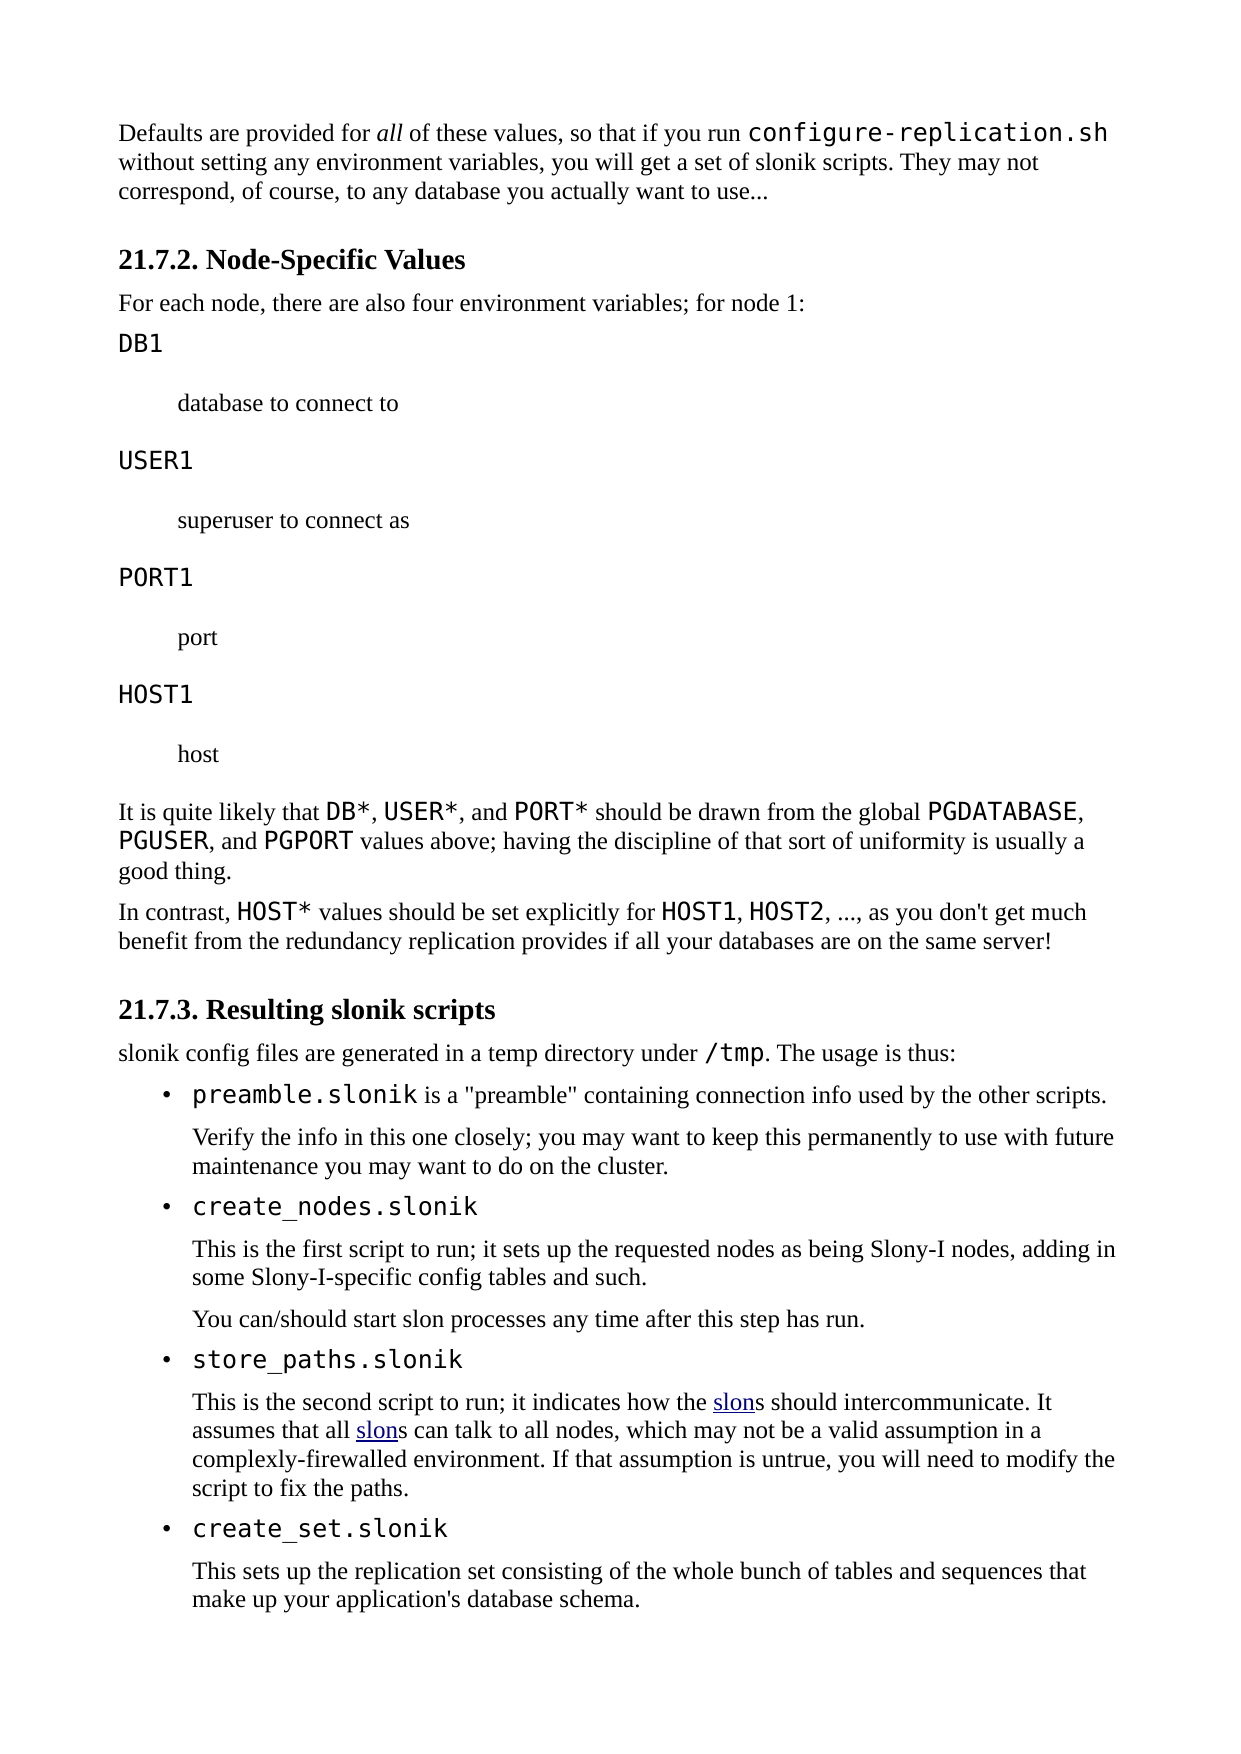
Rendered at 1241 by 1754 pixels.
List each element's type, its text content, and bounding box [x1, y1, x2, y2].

subtitle PORT1 [118, 563, 1122, 593]
text In contrast, HOST* values should be set explicitly for HOST1, HOST2, ..., as you don't get much benefit from the redundancy replication provides if all your databases are on the same server! [118, 897, 1122, 955]
list superuser to connect as [177, 505, 1122, 534]
subtitle 21.7.3. Resulting slonik scripts [118, 992, 1122, 1026]
list port [177, 622, 1122, 651]
text For each node, there are also four environment variables; for node 1: [118, 288, 1122, 317]
text It is quite likely that DB*, USER*, and PORT* should be drawn from the global PGDATABASE, PGUSER, and PGPORT values above; having the discipline of that sort of uniformity is usually a good thing. [118, 797, 1122, 884]
list This is the first script to run; it sets up the requested nodes as being Slony-I nodes, adding in some Slony-I-specific config tables and such. [162, 1234, 1122, 1291]
subtitle 21.7.2. Node-Specific Values [118, 242, 1122, 276]
list You can/should start slon processes any time after this step has run. [162, 1304, 1122, 1332]
list This is the second script to run; it indicates how the slons should intercommunicate. It assumes that all slons can talk to all nodes, which may not be a valid assumption in a complexly-firewalled environment. If that assumption is untrue, you will need to modify the script to fix the paths. [162, 1387, 1122, 1502]
list This sets up the replication set consisting of the whole bunch of tables and sequences that make up your application's database schema. [162, 1556, 1122, 1613]
list Verify the info in this one closely; you may want to keep this permanently to use with future maintenance you may want to do on the cluster. [162, 1122, 1122, 1179]
subtitle DB1 [118, 330, 1122, 359]
list database to connect to [177, 388, 1122, 417]
list preamble.slonik is a "preamble" containing connection info used by the other scripts. [162, 1080, 1122, 1109]
subtitle HOST1 [118, 680, 1122, 709]
subtitle USER1 [118, 447, 1122, 476]
text slonik config files are generated in a temp directory under /tmp. The usage is thus: [118, 1038, 1122, 1068]
text Defaults are provided for all of these values, so that if you run configure-replication.sh without setting any environment variables, you will get a set of slonik scripts. They may not correspond, of course, to any database you actually want to use... [118, 118, 1122, 205]
list create_nodes.slonik [162, 1192, 1122, 1221]
list store_paths.slonik [162, 1345, 1122, 1374]
list host [177, 739, 1122, 768]
list create_set.slonik [162, 1514, 1122, 1543]
